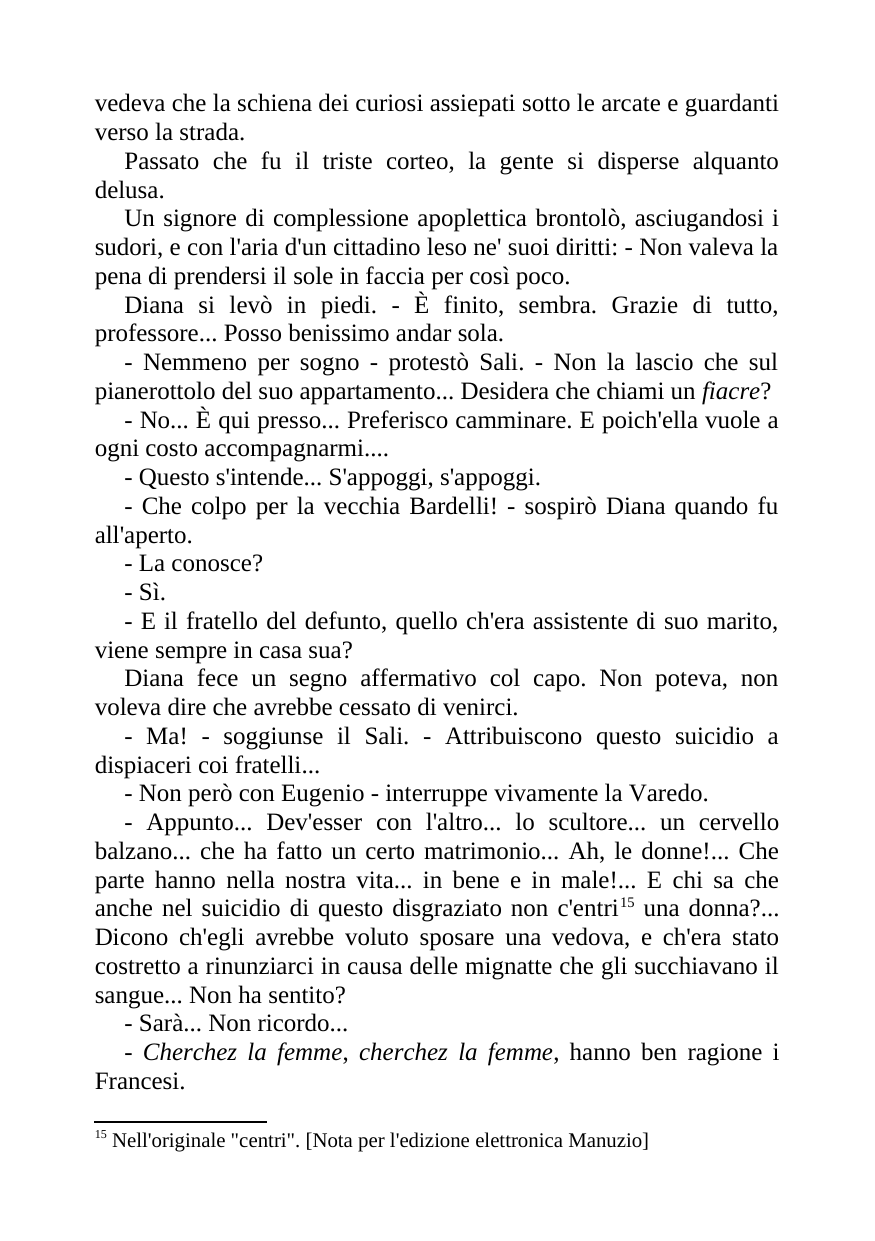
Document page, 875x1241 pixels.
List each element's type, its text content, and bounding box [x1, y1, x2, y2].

text - Non però con Eugenio - interruppe vivamente la Varedo. [94, 778, 779, 807]
text Passato che fu il triste corteo, la gente si disperse alquanto delusa. [94, 146, 779, 203]
text - La conosce? [94, 548, 779, 577]
text - Questo s'intende... S'appoggi, s'appoggi. [94, 462, 779, 491]
text vedeva che la schiena dei curiosi assiepati sotto le arcate e guardanti verso la strada. [94, 88, 779, 146]
text - Cherchez la femme, cherchez la femme, hanno ben ragione i Francesi. [94, 1037, 779, 1095]
text Diana si levò in piedi. - È finito, sembra. Grazie di tutto, professore... Posso benissimo andar sola. [94, 290, 779, 347]
text Diana fece un segno affermativo col capo. Non poteva, non voleva dire che avrebbe cessato di venirci. [94, 663, 779, 721]
text - Sì. [94, 577, 779, 606]
text - Che colpo per la vecchia Bardelli! - sospirò Diana quando fu all'aperto. [94, 491, 779, 548]
text - Ma! - soggiunse il Sali. - Attribuiscono questo suicidio a dispiaceri coi fratelli... [94, 721, 779, 778]
text - E il fratello del defunto, quello ch'era assistente di suo marito, viene sempre in casa sua? [94, 606, 779, 663]
text - Nemmeno per sogno - protestò Sali. - Non la lascio che sul pianerottolo del suo appartamento... Desidera che chiami un fiacre? [94, 347, 779, 405]
text - Sarà... Non ricordo... [94, 1008, 779, 1037]
text - Appunto... Dev'esser con l'altro... lo scultore... un cervello balzano... che ha fatto un certo matrimonio... Ah, le donne!... Che parte hanno nella nostra vita... in bene e in male!... E chi sa che anche nel suicidio di questo disgraziato non c'entri una donna?... Dicono ch'egli avrebbe voluto sposare una vedova, e ch'era stato costretto a rinunziarci in causa delle mignatte che gli succhiavano il sangue... Non ha sentito? [94, 807, 779, 1008]
text Nell'originale "centri". [Nota per l'edizione elettronica Manuzio] [94, 1128, 779, 1152]
text Un signore di complessione apoplettica brontolò, asciugandosi i sudori, e con l'aria d'un cittadino leso ne' suoi diritti: - Non valeva la pena di prendersi il sole in faccia per così poco. [94, 203, 779, 290]
text - No... È qui presso... Preferisco camminare. E poich'ella vuole a ogni costo accompagnarmi.... [94, 405, 779, 462]
